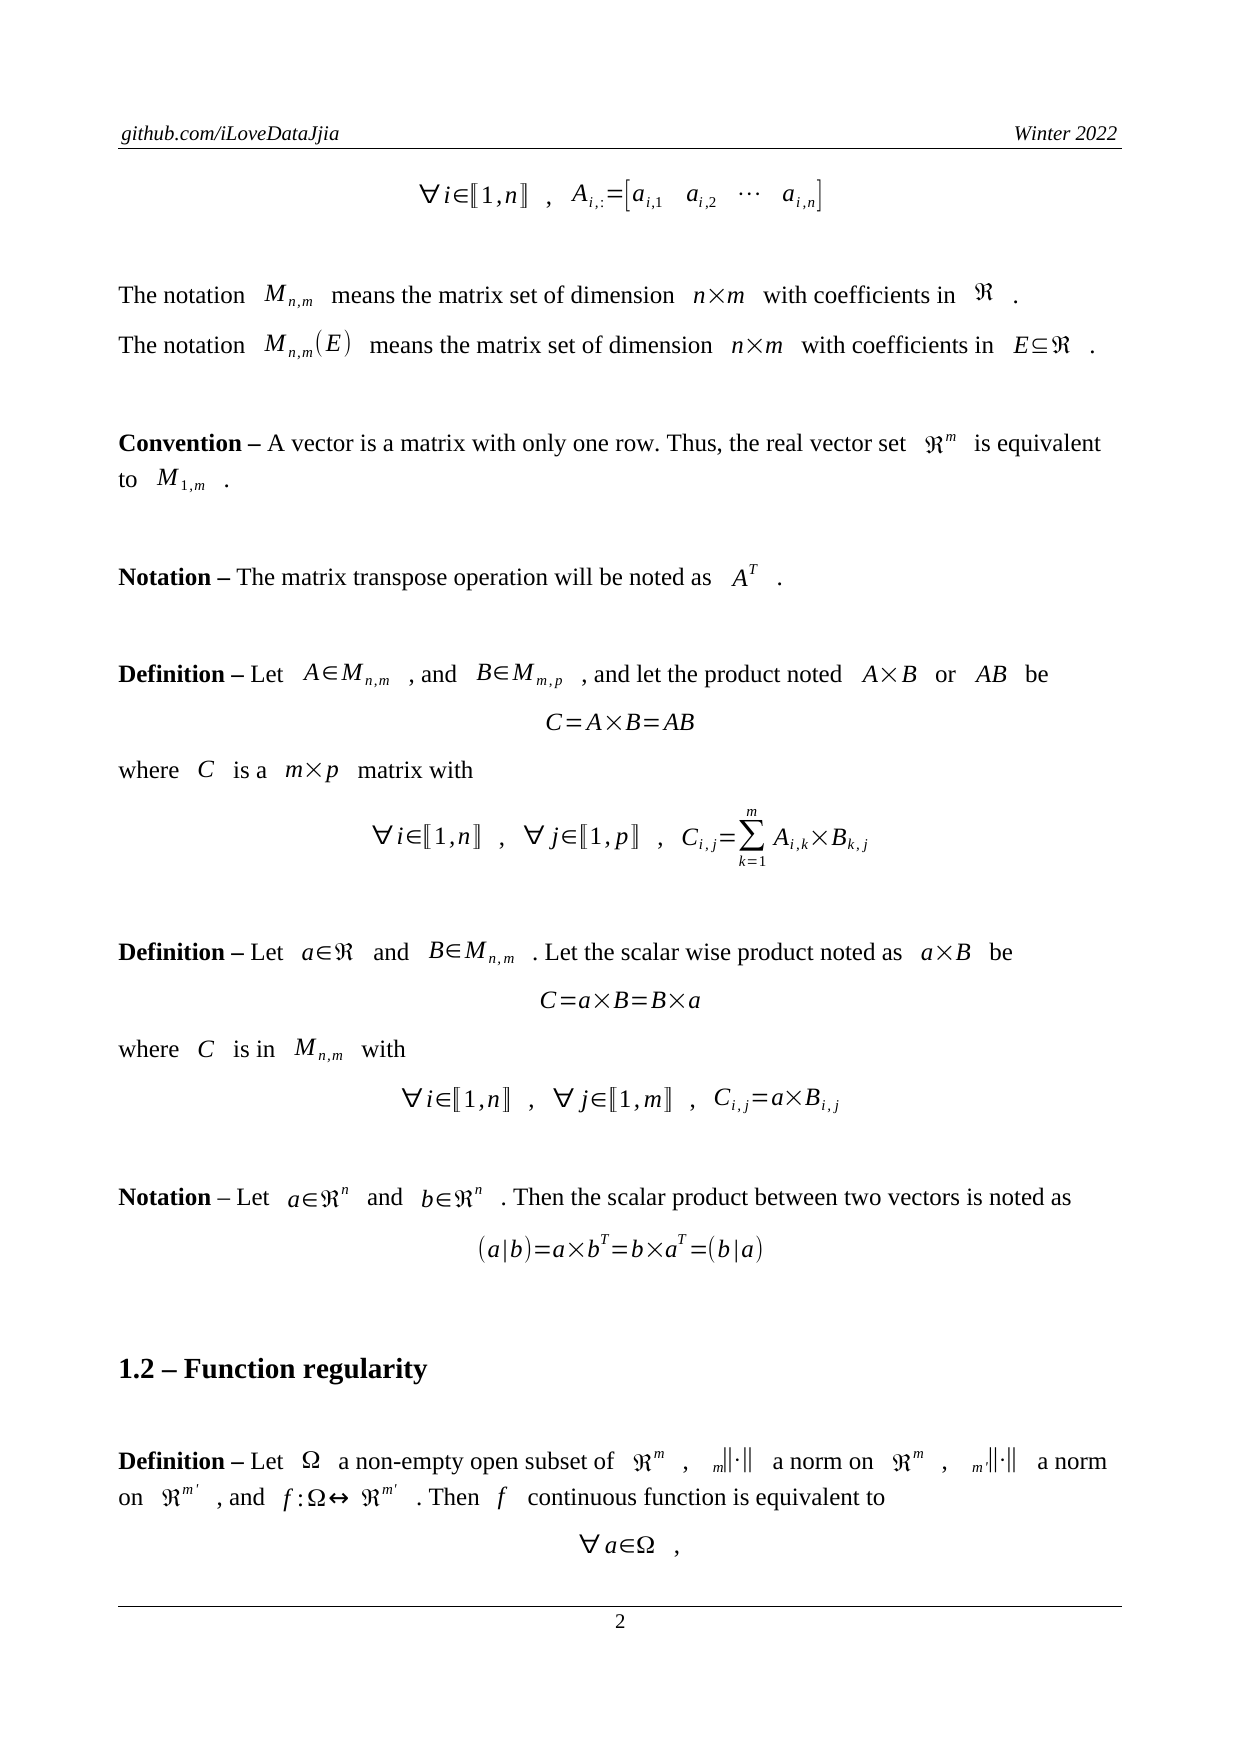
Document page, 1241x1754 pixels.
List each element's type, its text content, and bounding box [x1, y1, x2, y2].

text Notation – The matrix transpose operation will be noted as. [118, 561, 1122, 592]
text Notation – Letand. Then the scalar product between two vectors is noted as [118, 1181, 1122, 1212]
text Definition – Letand. Let the scalar wise product noted asbe [118, 936, 1122, 968]
text , [118, 1530, 1122, 1559]
text The notationmeans the matrix set of dimensionwith coefficients in. [118, 279, 1122, 310]
subtitle 1.2 – Function regularity [118, 1351, 1122, 1385]
text The notationmeans the matrix set of dimensionwith coefficients in. [118, 329, 1122, 361]
text Convention – A vector is a matrix with only one row. Thus, the real vector setis equivalent to. [118, 427, 1122, 494]
text ,, [118, 802, 1122, 870]
text , [118, 178, 1122, 212]
text whereis amatrix with [118, 755, 1122, 784]
text whereis inwith [118, 1033, 1122, 1064]
text Definition – Let, and, and let the product notedorbe [118, 658, 1122, 689]
text ,, [118, 1083, 1122, 1114]
text Definition – Leta non-empty open subset of, a norm on, a norm on, and. Thencontinuous function is equivalent to [118, 1445, 1122, 1512]
